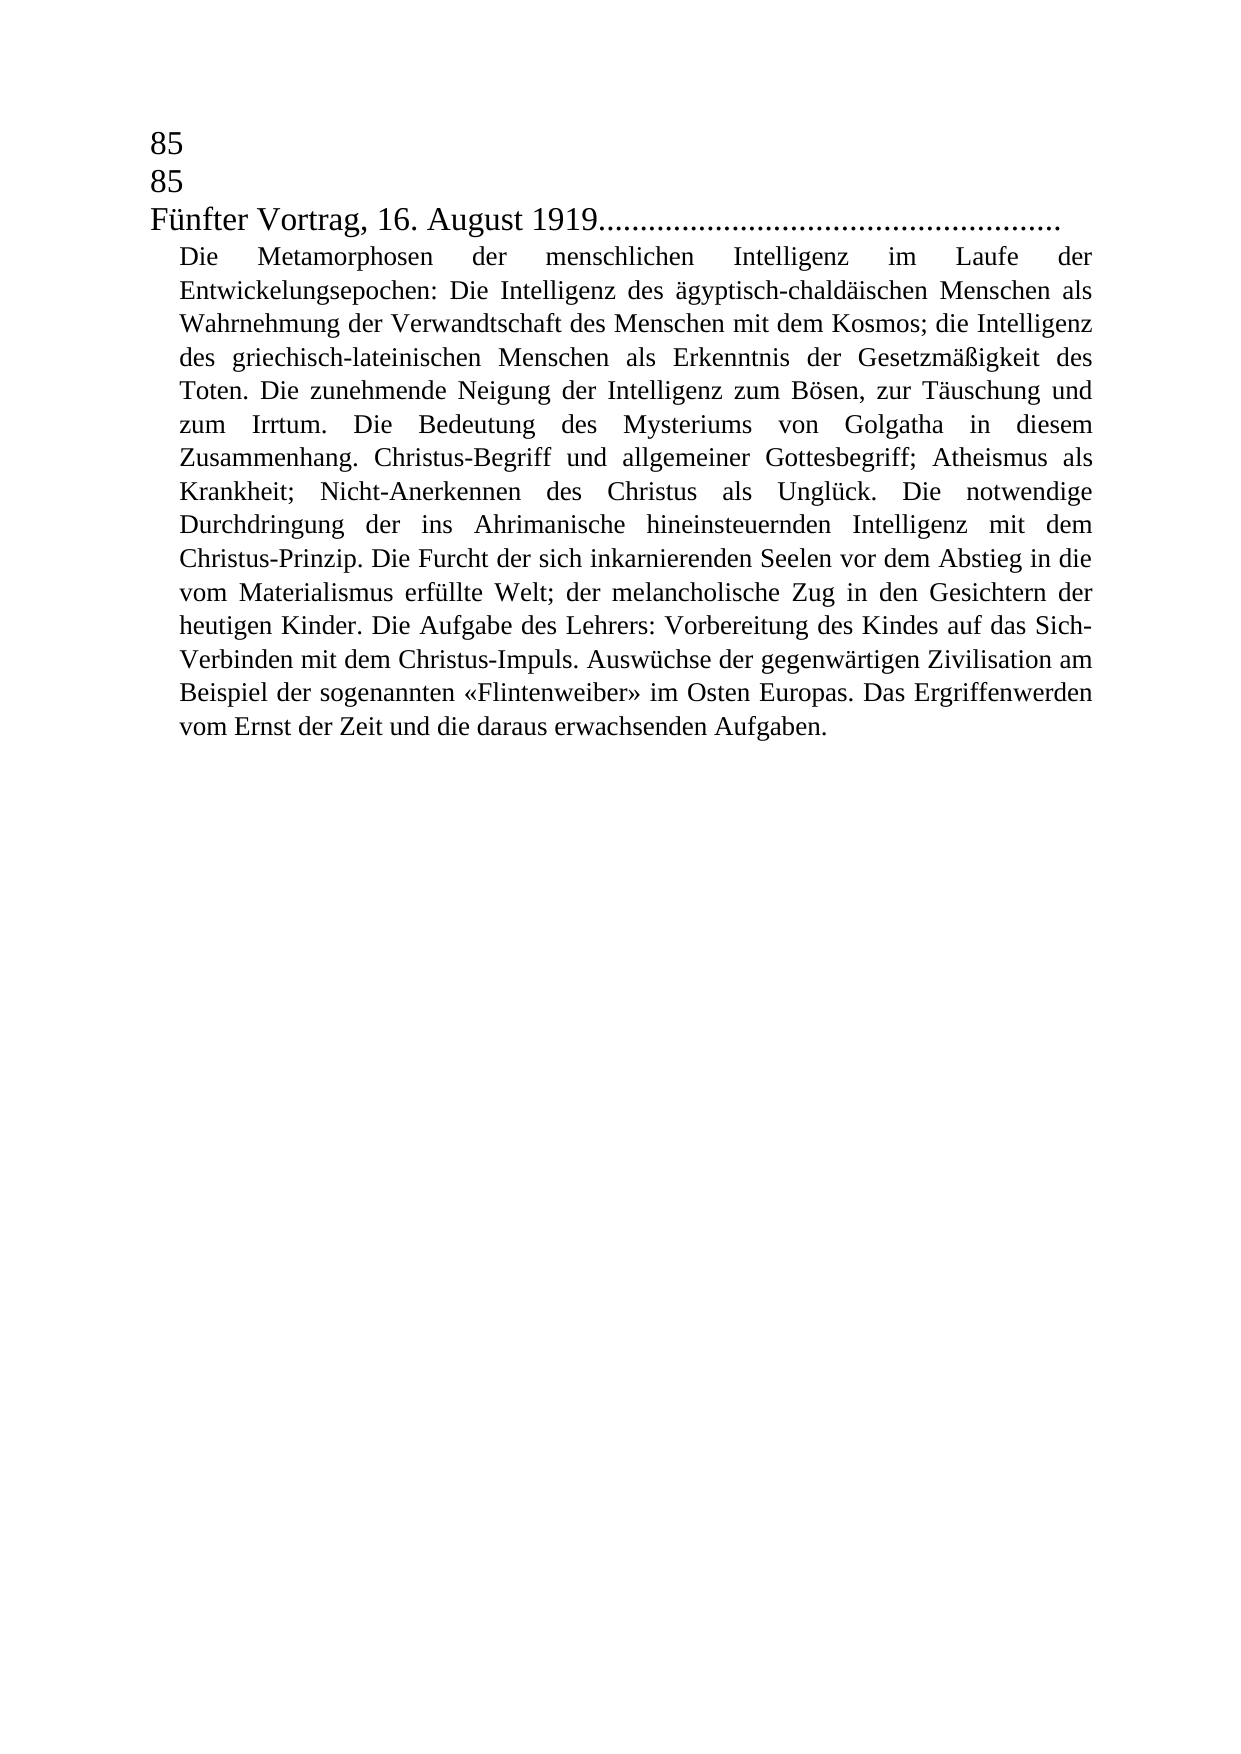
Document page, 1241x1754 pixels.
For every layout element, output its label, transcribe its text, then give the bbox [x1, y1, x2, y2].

text Fünfter Vortrag, 16. August 1919 Die Metamorphosen der menschlichen Intelligenz im Laufe der Entwickelungsepochen: Die Intelligenz des ägyptisch-chaldäischen Menschen als Wahrnehmung der Verwandtschaft des Menschen mit dem Kosmos; die Intelligenz des griechisch-lateinischen Menschen als Erkenntnis der Gesetzmäßigkeit des Toten. Die zunehmende Neigung der Intelligenz zum Bösen, zur Täuschung und zum Irrtum. Die Bedeutung des Mysteriums von Golgatha in diesem Zusammenhang. Christus-Begriff und allgemeiner Gottesbegriff; Atheismus als Krankheit; Nicht-Anerkennen des Christus als Unglück. Die notwendige Durchdringung der ins Ahrimanische hineinsteuernden Intelligenz mit dem Christus-Prinzip. Die Furcht der sich inkarnierenden Seelen vor dem Abstieg in die vom Materialismus erfüllte Welt; der melancholische Zug in den Gesichtern der heutigen Kinder. Die Aufgabe des Lehrers: Vorbereitung des Kindes auf das Sich-Verbinden mit dem Christus-Impuls. Auswüchse der gegenwärtigen Zivilisation am Beispiel der sogenannten «Flintenweiber» im Osten Europas. Das Ergriffenwerden vom Ernst der Zeit und die daraus erwachsenden Aufgaben. [150, 199, 1093, 741]
